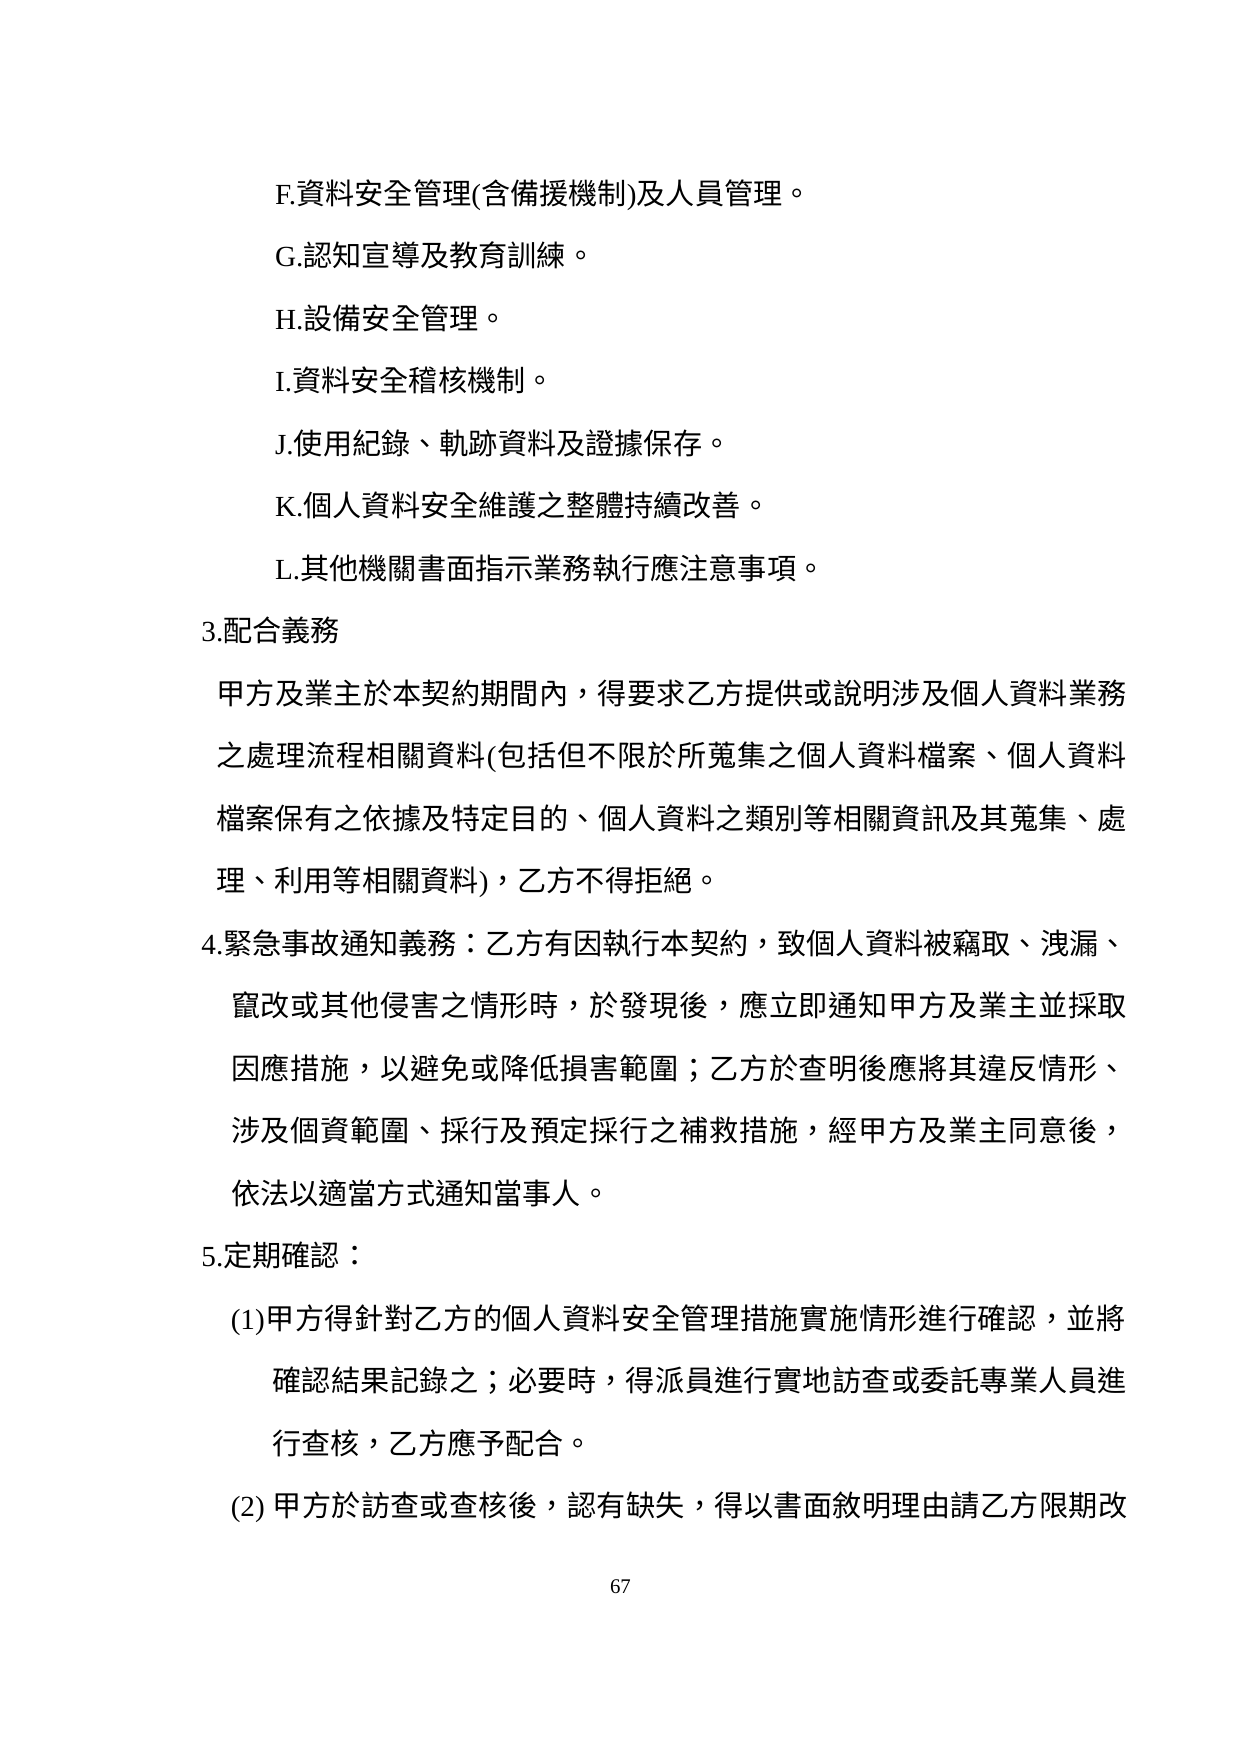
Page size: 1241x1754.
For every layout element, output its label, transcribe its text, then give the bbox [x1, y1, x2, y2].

text G.認知宣導及教育訓練。 [275, 212, 1128, 275]
text L.其他機關書面指示業務執行應注意事項。 [275, 525, 1128, 587]
text 3.配合義務 [201, 587, 1128, 650]
text 甲方及業主於本契約期間內，得要求乙方提供或說明涉及個人資料業務之處理流程相關資料(包括但不限於所蒐集之個人資料檔案、個人資料檔案保有之依據及特定目的、個人資料之類別等相關資訊及其蒐集、處理、利用等相關資料)，乙方不得拒絕。 [216, 650, 1128, 900]
text (2) 甲方於訪查或查核後，認有缺失，得以書面敘明理由請乙方限期改 [231, 1462, 1128, 1525]
text (1)甲方得針對乙方的個人資料安全管理措施實施情形進行確認，並將確認結果記錄之；必要時，得派員進行實地訪查或委託專業人員進行查核，乙方應予配合。 [231, 1275, 1128, 1462]
text 5.定期確認： [201, 1212, 1128, 1275]
text I.資料安全稽核機制。 [275, 337, 1128, 400]
text H.設備安全管理。 [275, 275, 1128, 337]
text F.資料安全管理(含備援機制)及人員管理。 [275, 150, 1128, 212]
text 4.緊急事故通知義務：乙方有因執行本契約，致個人資料被竊取、洩漏、竄改或其他侵害之情形時，於發現後，應立即通知甲方及業主並採取因應措施，以避免或降低損害範圍；乙方於查明後應將其違反情形、涉及個資範圍、採行及預定採行之補救措施，經甲方及業主同意後，依法以適當方式通知當事人。 [201, 900, 1128, 1212]
text J.使用紀錄、軌跡資料及證據保存。 [275, 400, 1128, 462]
text K.個人資料安全維護之整體持續改善。 [275, 462, 1128, 525]
